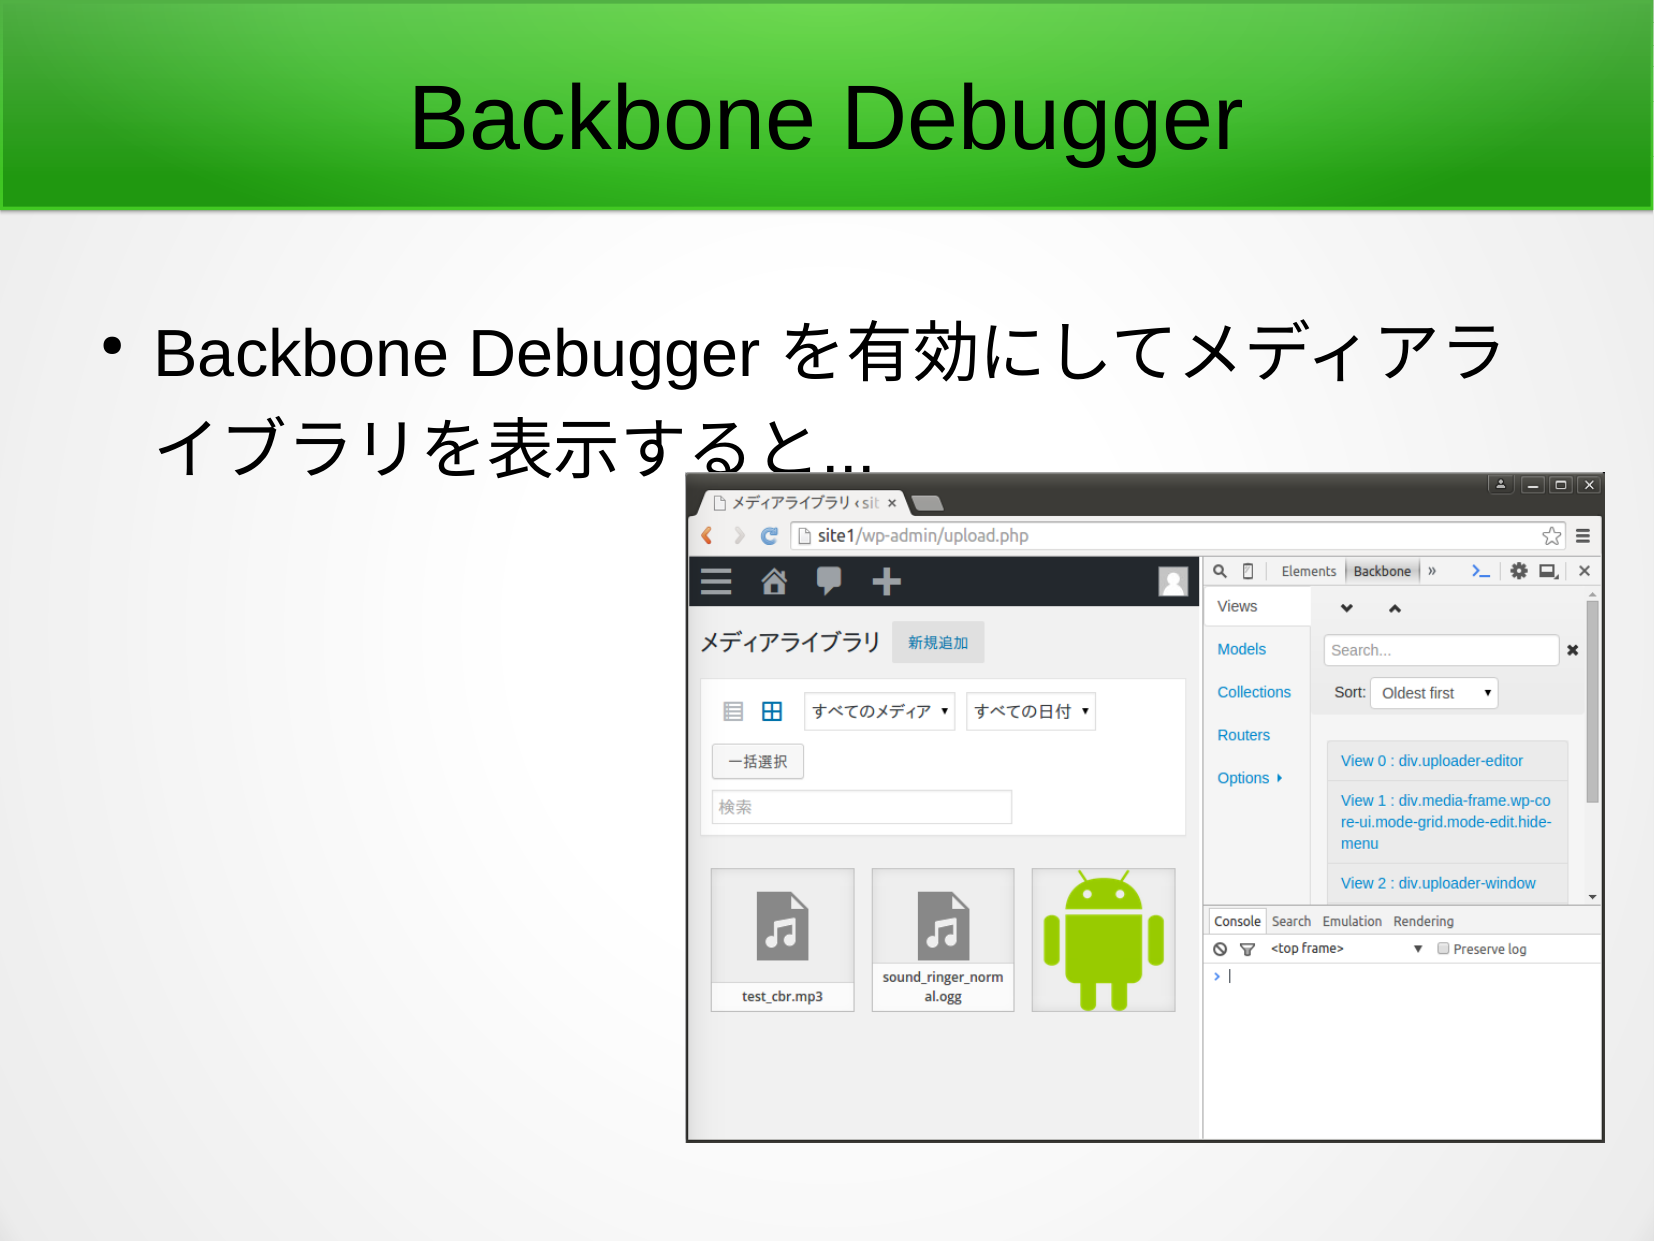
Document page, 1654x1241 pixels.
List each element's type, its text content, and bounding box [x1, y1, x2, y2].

title Backbone Debugger [82, 47, 1571, 189]
list Backbone Debugger を有効にしてメディアライブラリを表示すると... [82, 299, 1571, 1019]
picture [685, 472, 1605, 1143]
